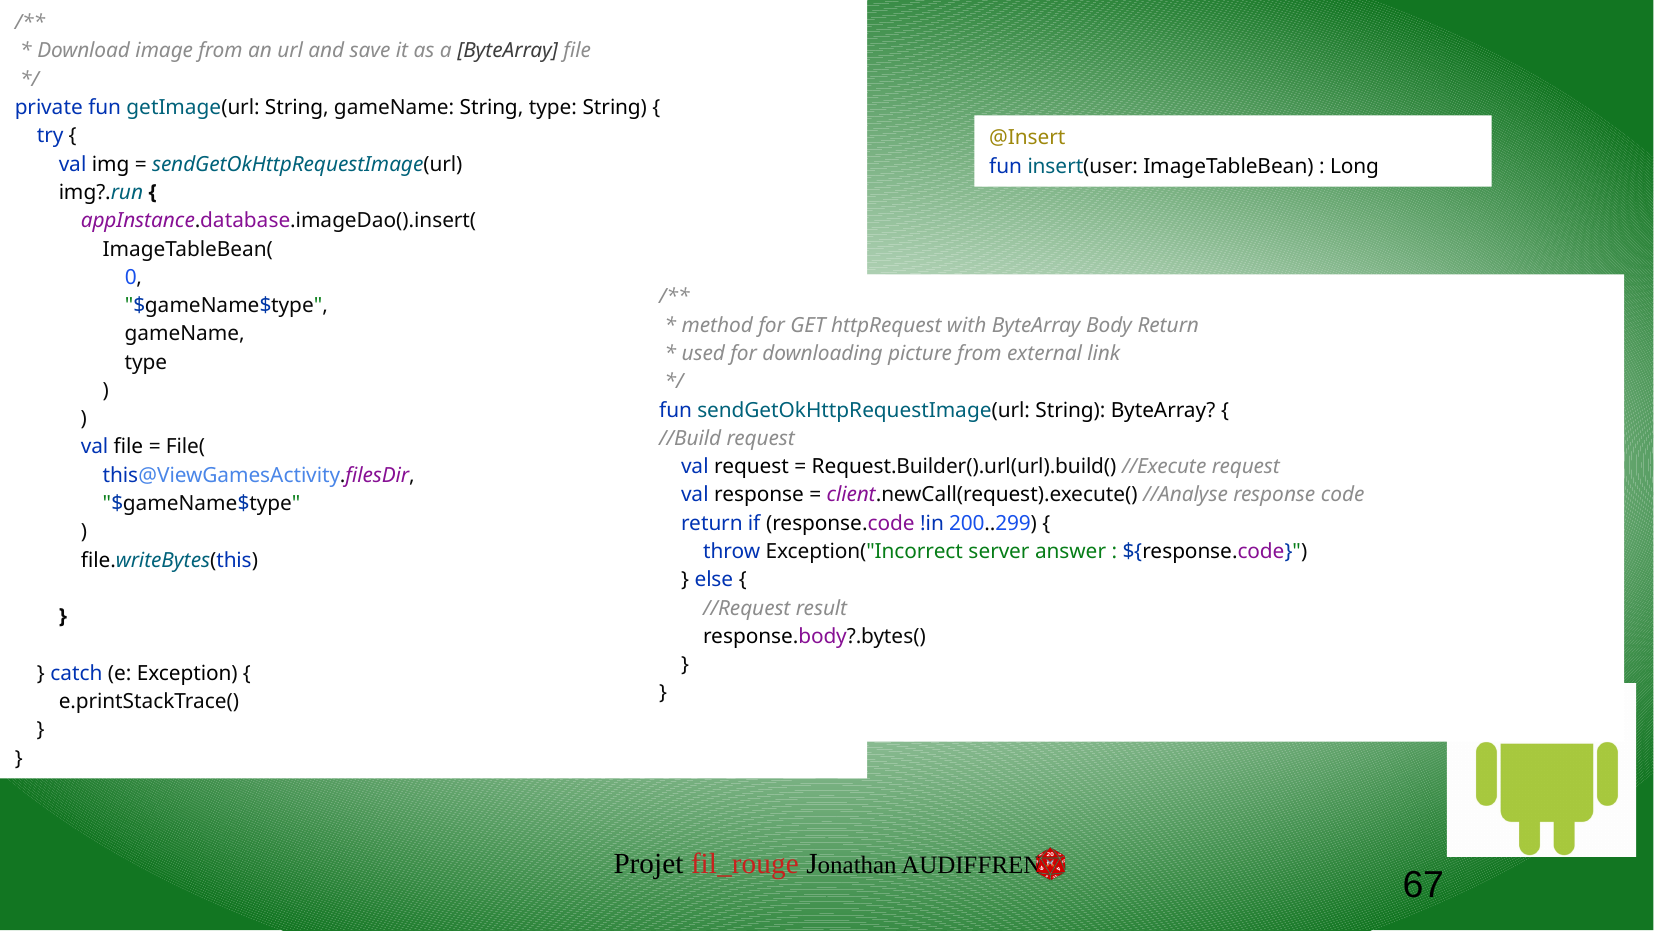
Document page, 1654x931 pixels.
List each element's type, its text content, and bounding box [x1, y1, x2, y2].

picture [1446, 683, 1637, 857]
text_box /** * method for GET httpRequest with ByteArray Body Return * used for downloading picture from external link */ fun sendGetOkHttpRequestImage(url: String): ByteArray? { //Build request val request = Request.Builder().url(url).build() //Execute request val response = client.newCall(request).execute() //Analyse response code return if (response.code !in 200..299) { throw Exception("Incorrect server answer : ${response.code}") } else { //Request result response.body?.bytes() } } [644, 274, 1625, 666]
picture [1033, 847, 1067, 881]
text_box @Insert fun insert(user: ImageTableBean) : Long [974, 115, 1492, 178]
text_box /** * Download image from an url and save it as a [ByteArray] file */ private fun getImage(url: String, gameName: String, type: String) { try { val img = sendGetOkHttpRequestImage(url) img?.run { appInstance.database.imageDao().insert( ImageTableBean( 0, "$gameName$type", gameName, type ) ) val file = File( this@ViewGamesActivity.filesDir, "$gameName$type" ) file.writeBytes(this) } } catch (e: Exception) { e.printStackTrace() } } [0, 0, 868, 666]
